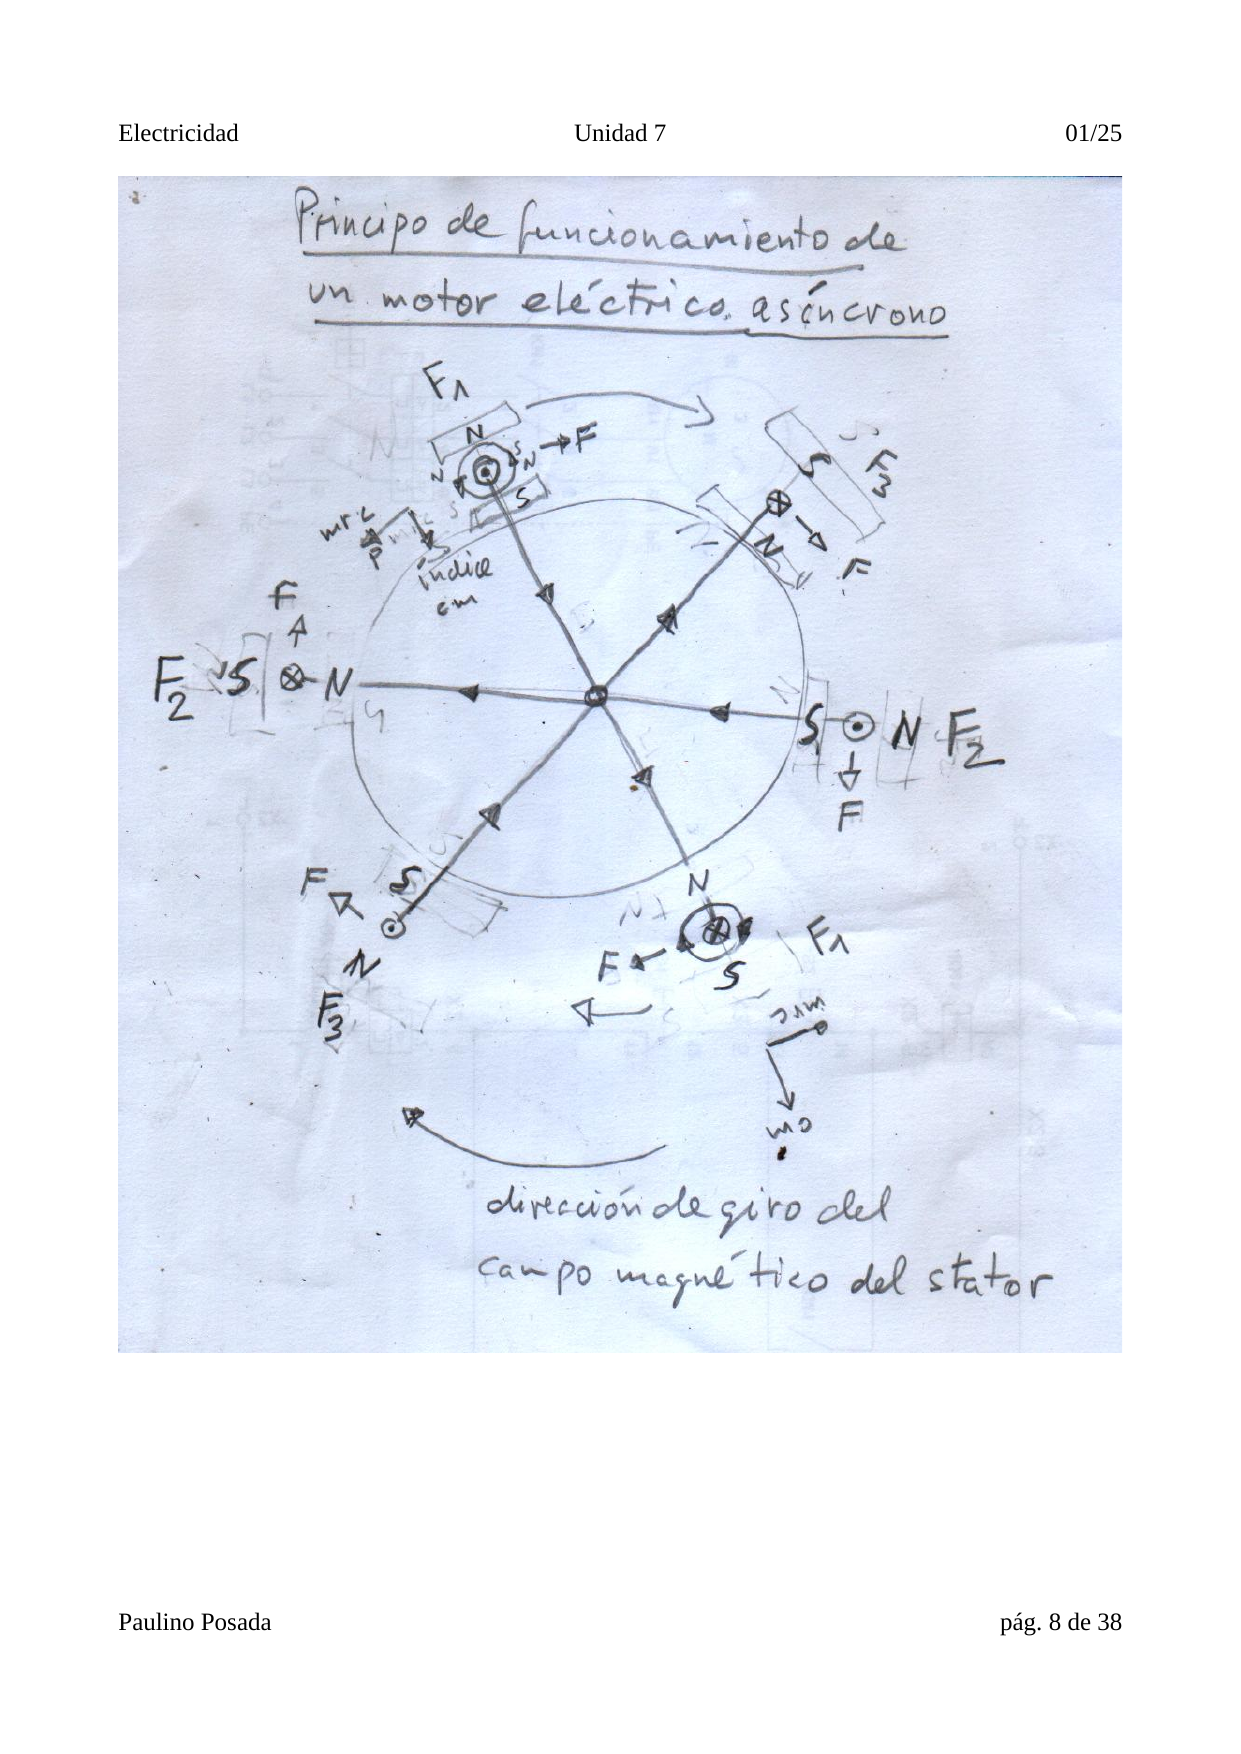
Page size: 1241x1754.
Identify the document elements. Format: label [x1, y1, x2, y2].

picture [118, 176, 1123, 1353]
